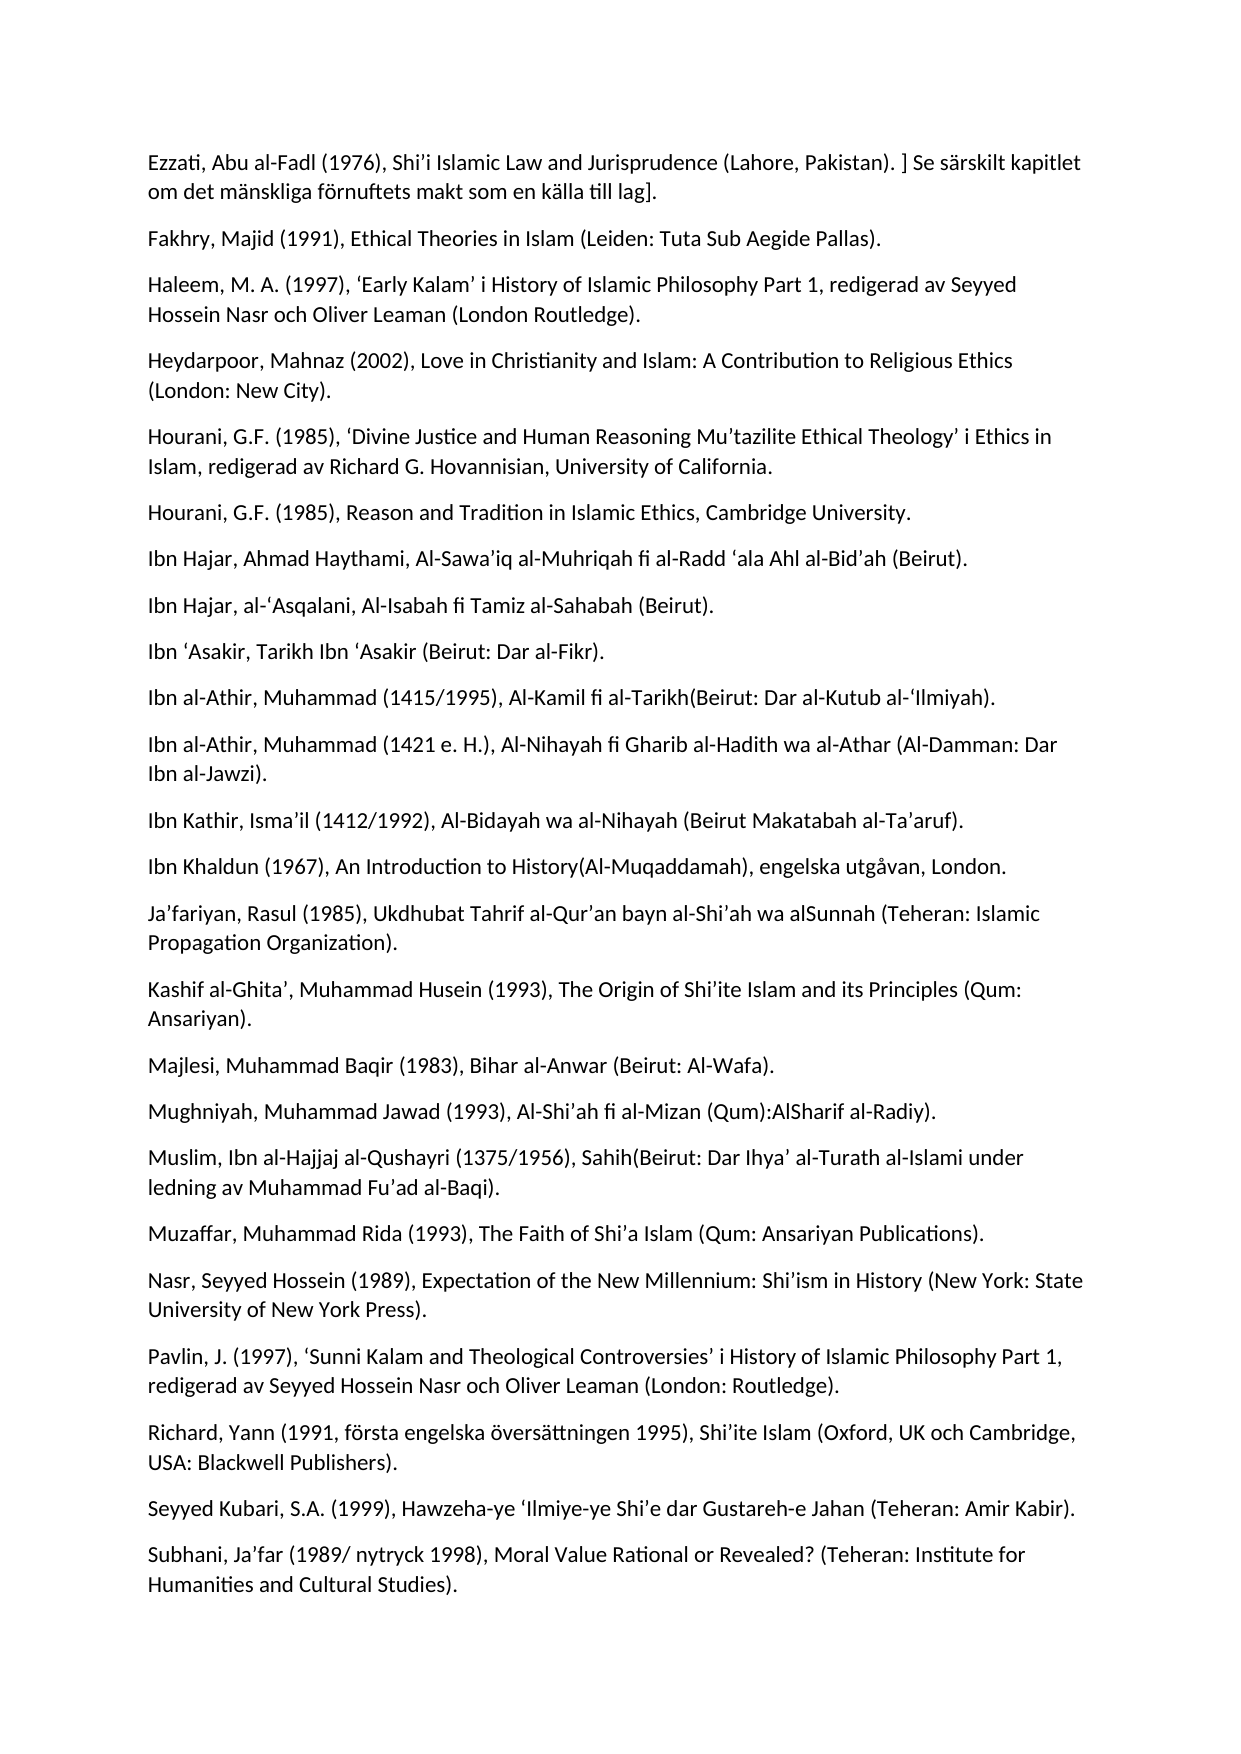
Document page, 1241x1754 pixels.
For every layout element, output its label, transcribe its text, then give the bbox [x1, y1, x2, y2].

text Hourani, G.F. (1985), ‘Divine Justice and Human Reasoning Mu’tazilite Ethical Theology’ i Ethics in Islam, redigerad av Richard G. Hovannisian, University of California. [148, 422, 1093, 480]
text Majlesi, Muhammad Baqir (1983), Bihar al-Anwar (Beirut: Al-Wafa). [148, 1051, 1093, 1079]
text Ibn al-Athir, Muhammad (1415/1995), Al-Kamil fi al-Tarikh(Beirut: Dar al-Kutub al-‘Ilmiyah). [148, 683, 1093, 712]
text Nasr, Seyyed Hossein (1989), Expectation of the New Millennium: Shi’ism in History (New York: State University of New York Press). [148, 1266, 1093, 1323]
text Haleem, M. A. (1997), ‘Early Kalam’ i History of Islamic Philosophy Part 1, redigerad av Seyyed Hossein Nasr och Oliver Leaman (London Routledge). [148, 270, 1093, 328]
text Ja’fariyan, Rasul (1985), Ukdhubat Tahrif al-Qur’an bayn al-Shi’ah wa alSunnah (Teheran: Islamic Propagation Organization). [148, 899, 1093, 956]
text Heydarpoor, Mahnaz (2002), Love in Christianity and Islam: A Contribution to Religious Ethics (London: New City). [148, 346, 1093, 404]
text Ibn Hajar, Ahmad Haythami, Al-Sawa’iq al-Muhriqah fi al-Radd ‘ala Ahl al-Bid’ah (Beirut). [148, 544, 1093, 572]
text Muslim, Ibn al-Hajjaj al-Qushayri (1375/1956), Sahih(Beirut: Dar Ihya’ al-Turath al-Islami under ledning av Muhammad Fu’ad al-Baqi). [148, 1143, 1093, 1201]
text Pavlin, J. (1997), ‘Sunni Kalam and Theological Controversies’ i History of Islamic Philosophy Part 1, redigerad av Seyyed Hossein Nasr och Oliver Leaman (London: Routledge). [148, 1342, 1093, 1399]
text Ibn Kathir, Isma’il (1412/1992), Al-Bidayah wa al-Nihayah (Beirut Makatabah al-Ta’aruf). [148, 806, 1093, 834]
text Mughniyah, Muhammad Jawad (1993), Al-Shi’ah fi al-Mizan (Qum):AlSharif al-Radiy). [148, 1097, 1093, 1125]
text Ezzati, Abu al-Fadl (1976), Shi’i Islamic Law and Jurisprudence (Lahore, Pakistan). ] Se särskilt kapitlet om det mänskliga förnuftets makt som en källa till lag]. [148, 148, 1093, 205]
text Ibn Khaldun (1967), An Introduction to History(Al-Muqaddamah), engelska utgåvan, London. [148, 852, 1093, 880]
text Richard, Yann (1991, första engelska översättningen 1995), Shi’ite Islam (Oxford, UK och Cambridge, USA: Blackwell Publishers). [148, 1418, 1093, 1476]
text Hourani, G.F. (1985), Reason and Tradition in Islamic Ethics, Cambridge University. [148, 498, 1093, 526]
text Ibn ‘Asakir, Tarikh Ibn ‘Asakir (Beirut: Dar al-Fikr). [148, 637, 1093, 665]
text Seyyed Kubari, S.A. (1999), Hawzeha-ye ‘Ilmiye-ye Shi’e dar Gustareh-e Jahan (Teheran: Amir Kabir). [148, 1494, 1093, 1522]
text Ibn al-Athir, Muhammad (1421 e. H.), Al-Nihayah fi Gharib al-Hadith wa al-Athar (Al-Damman: Dar Ibn al-Jawzi). [148, 730, 1093, 788]
text Kashif al-Ghita’, Muhammad Husein (1993), The Origin of Shi’ite Islam and its Principles (Qum: Ansariyan). [148, 975, 1093, 1032]
text Muzaffar, Muhammad Rida (1993), The Faith of Shi’a Islam (Qum: Ansariyan Publications). [148, 1219, 1093, 1247]
text Fakhry, Majid (1991), Ethical Theories in Islam (Leiden: Tuta Sub Aegide Pallas). [148, 224, 1093, 252]
text Ibn Hajar, al-‘Asqalani, Al-Isabah fi Tamiz al-Sahabah (Beirut). [148, 591, 1093, 619]
text Subhani, Ja’far (1989/ nytryck 1998), Moral Value Rational or Revealed? (Teheran: Institute for Humanities and Cultural Studies). [148, 1540, 1093, 1598]
